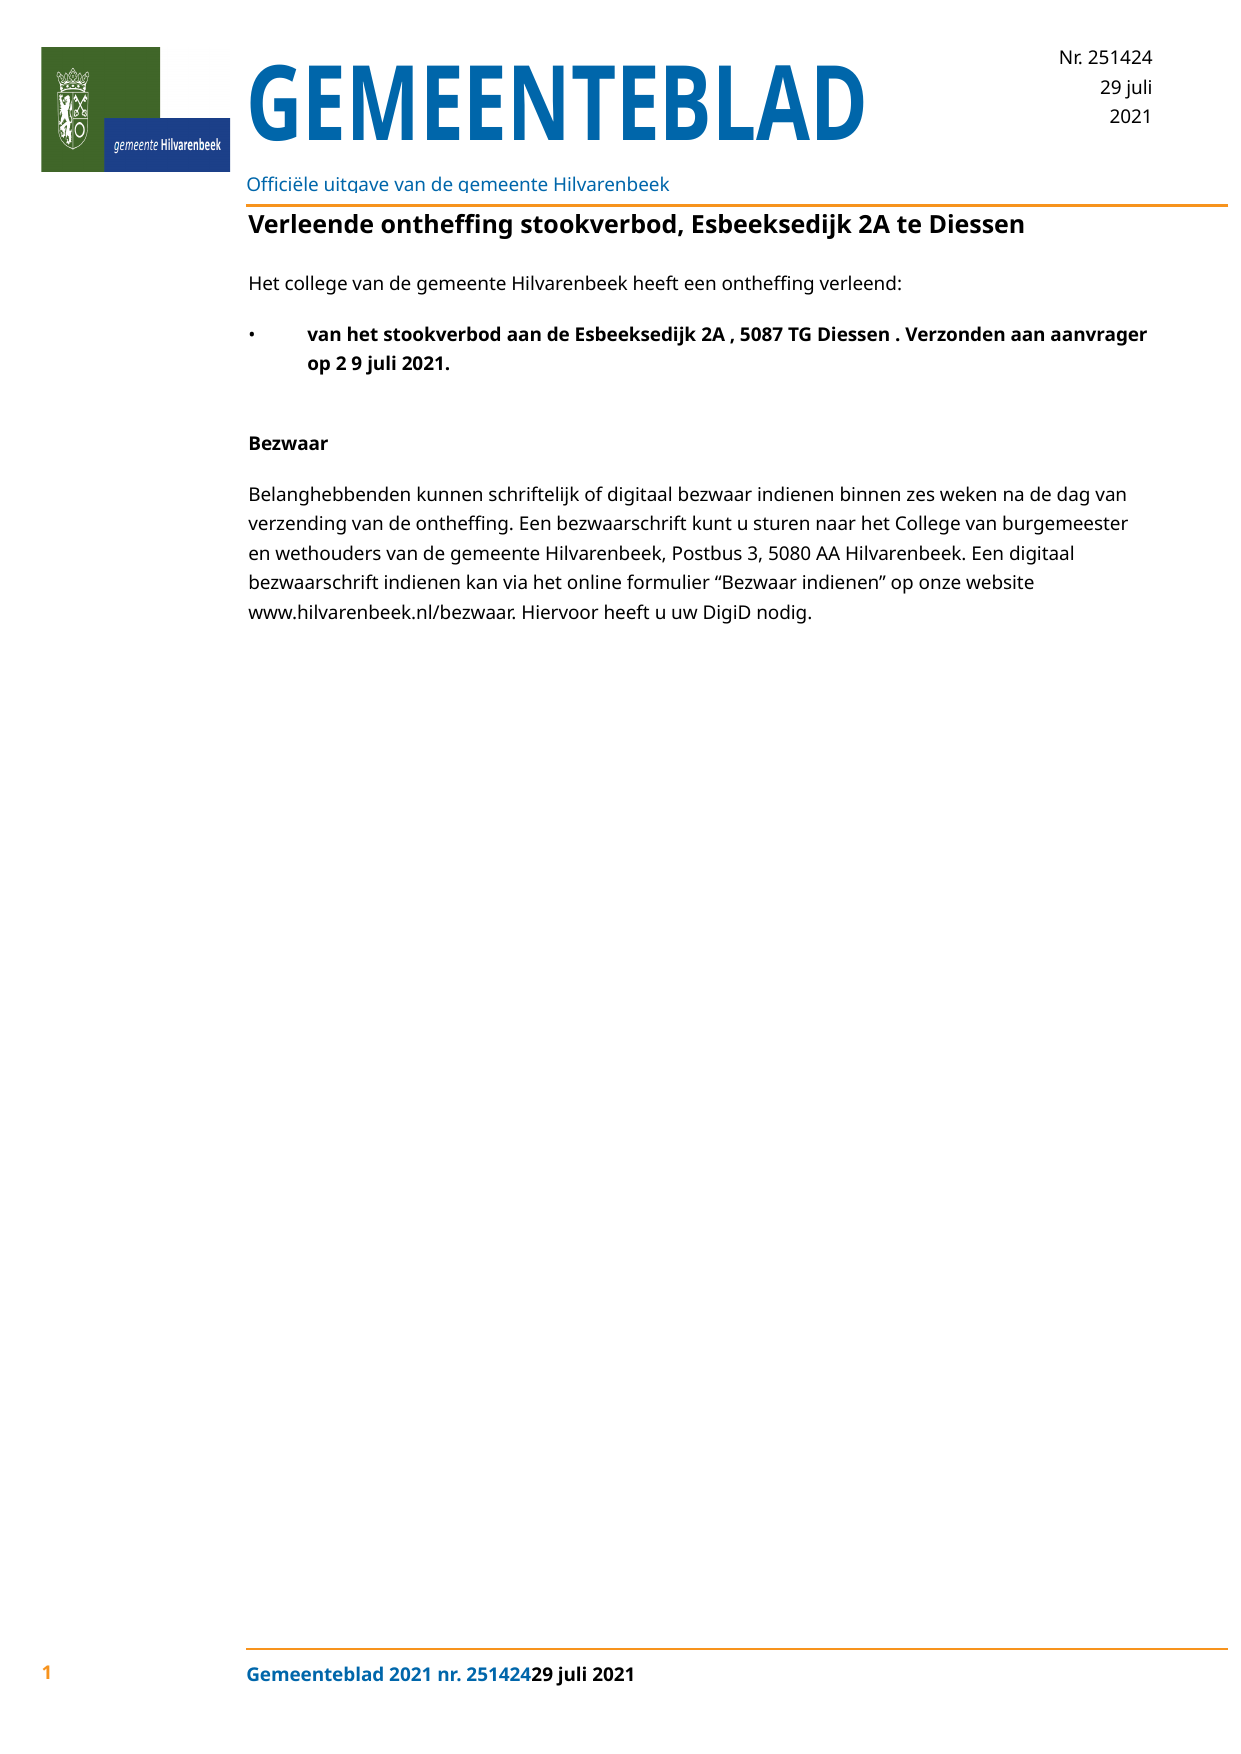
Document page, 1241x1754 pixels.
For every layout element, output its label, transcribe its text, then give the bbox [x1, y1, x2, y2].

text Het college van de gemeente Hilvarenbeek heeft een ontheffing verleend: [248, 270, 1152, 296]
text Verleende ontheffing stookverbod, Esbeeksedijk 2A te Diessen [248, 207, 1152, 241]
text Bezwaar [248, 430, 1152, 456]
picture [41, 47, 231, 172]
text Belanghebbenden kunnen schriftelijk of digitaal bezwaar indienen binnen zes weken na de dag van verzending van de ontheffing. Een bezwaarschrift kunt u sturen naar het College van burgemeester en wethouders van de gemeente Hilvarenbeek, Postbus 3, 5080 AA Hilvarenbeek. Een digitaal bezwaarschrift indienen kan via het online formulier “Bezwaar indienen” op onze website www.hilvarenbeek.nl/bezwaar. Hiervoor heeft u uw DigiD nodig. [248, 481, 1152, 625]
list van het stookverbod aan de Esbeeksedijk 2A , 5087 TG Diessen . Verzonden aan aanvrager op 2 9 juli 2021. [248, 321, 1152, 376]
